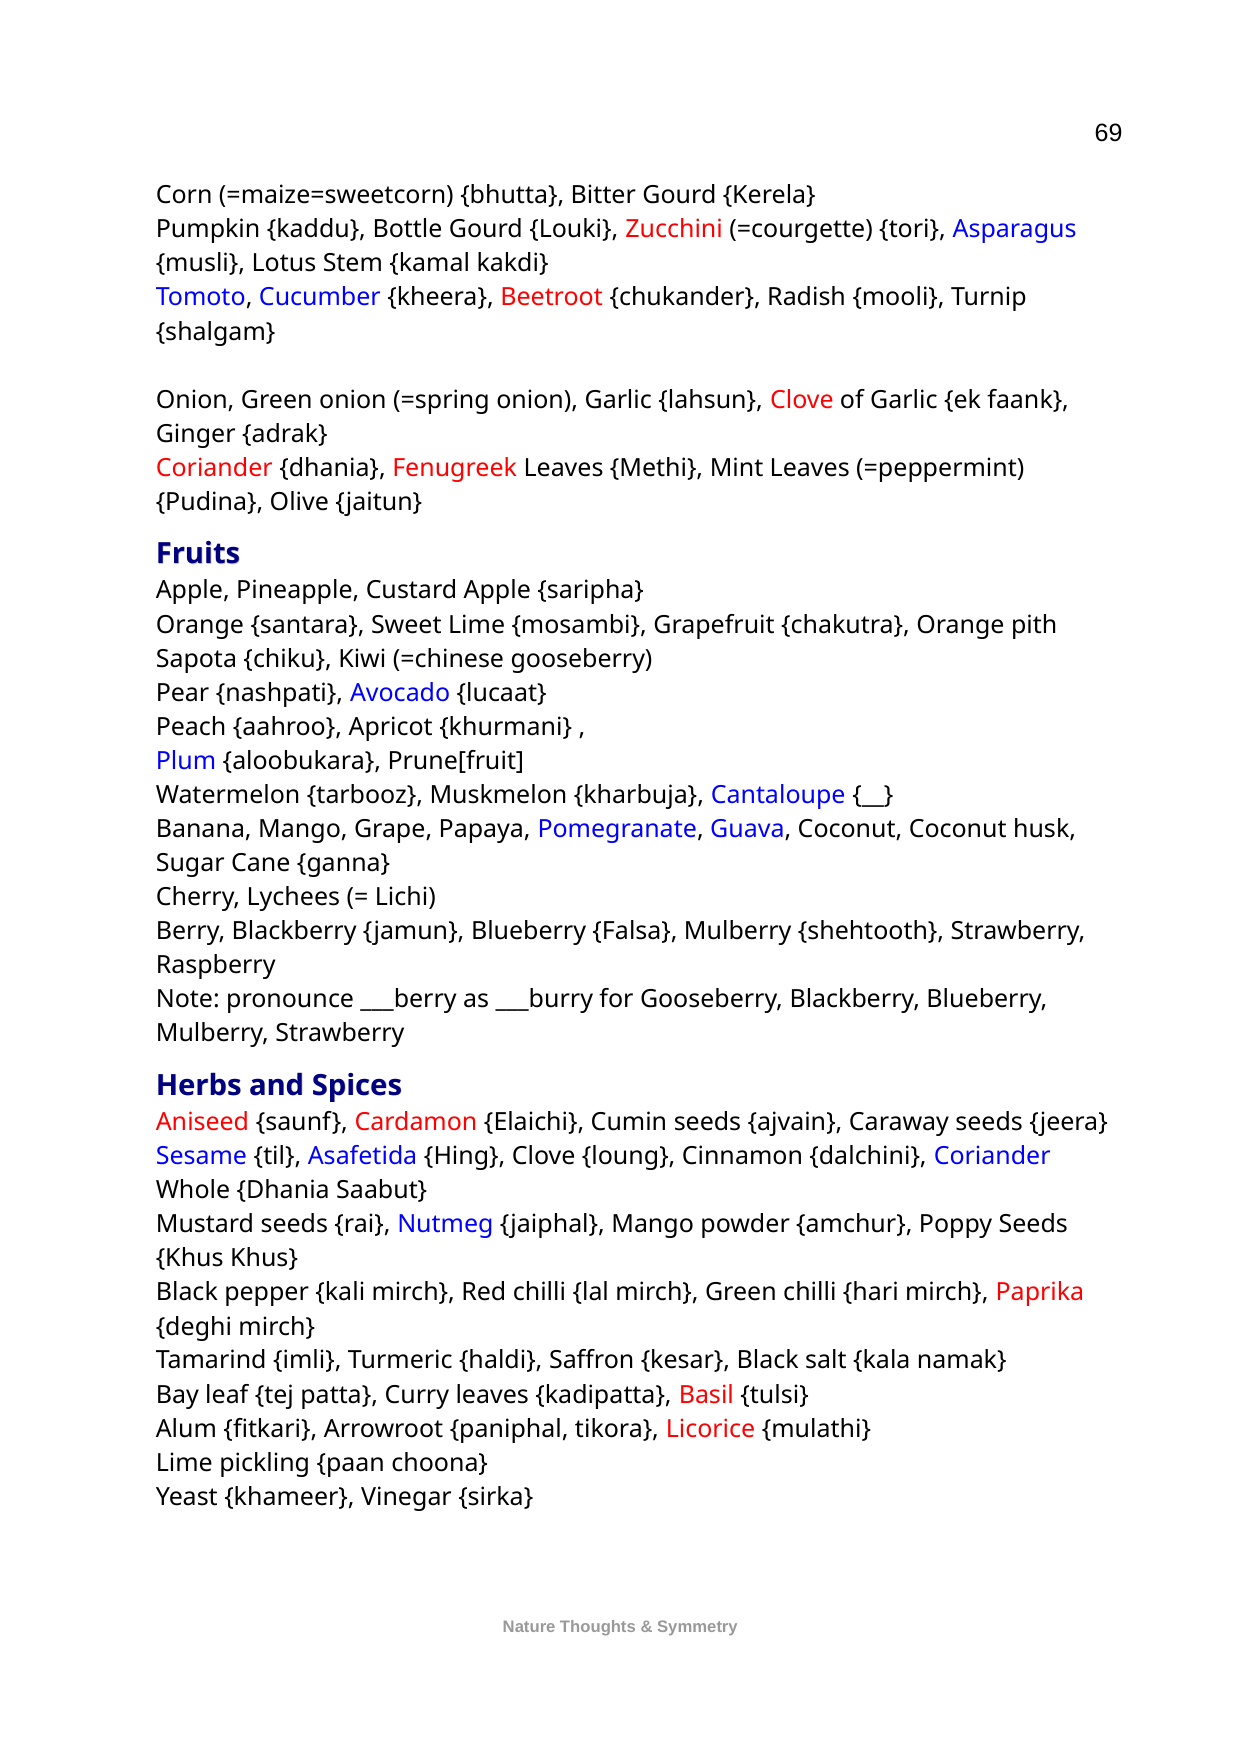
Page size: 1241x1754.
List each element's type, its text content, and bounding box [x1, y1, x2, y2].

text Onion, Green onion (=spring onion), Garlic {lahsun}, Clove of Garlic {ek faank}, Ginger {adrak} [156, 381, 1122, 449]
text Coriander {dhania}, Fenugreek Leaves {Methi}, Mint Leaves (=peppermint) {Pudina}, Olive {jaitun} [156, 449, 1122, 517]
text Banana, Mango, Grape, Papaya, Pomegranate, Guava, Coconut, Coconut husk, Sugar Cane {ganna} [156, 811, 1122, 879]
text Tomoto, Cucumber {kheera}, Beetroot {chukander}, Radish {mooli}, Turnip {shalgam} [156, 279, 1122, 347]
text Tamarind {imli}, Turmeric {haldi}, Saffron {kesar}, Black salt {kala namak} [156, 1342, 1122, 1376]
text Plum {aloobukara}, Prune[fruit] [156, 742, 1122, 777]
text Berry, Blackberry {jamun}, Blueberry {Falsa}, Mulberry {shehtooth}, Strawberry, Raspberry [156, 913, 1122, 981]
text Note: pronounce ___berry as ___burry for Gooseberry, Blackberry, Blueberry, Mulberry, Strawberry [156, 981, 1122, 1049]
text Aniseed {saunf}, Cardamon {Elaichi}, Cumin seeds {ajvain}, Caraway seeds {jeera} [156, 1104, 1122, 1138]
text Alum {fitkari}, Arrowroot {paniphal, tikora}, Licorice {mulathi} [156, 1410, 1122, 1444]
text Sapota {chiku}, Kiwi (=chinese gooseberry) [156, 640, 1122, 674]
text Watermelon {tarbooz}, Muskmelon {kharbuja}, Cantaloupe {__} [156, 777, 1122, 811]
text Apple, Pineapple, Custard Apple {saripha} [156, 572, 1122, 606]
subtitle Herbs and Spices [156, 1064, 1122, 1104]
text Corn (=maize=sweetcorn) {bhutta}, Bitter Gourd {Kerela} [156, 177, 1122, 211]
text Sesame {til}, Asafetida {Hing}, Clove {loung}, Cinnamon {dalchini}, Coriander Whole {Dhania Saabut} [156, 1138, 1122, 1206]
subtitle Fruits [156, 532, 1122, 572]
text Cherry, Lychees (= Lichi) [156, 879, 1122, 913]
text Bay leaf {tej patta}, Curry leaves {kadipatta}, Basil {tulsi} [156, 1376, 1122, 1410]
text Mustard seeds {rai}, Nutmeg {jaiphal}, Mango powder {amchur}, Poppy Seeds {Khus Khus} [156, 1206, 1122, 1274]
text Black pepper {kali mirch}, Red chilli {lal mirch}, Green chilli {hari mirch}, Paprika {deghi mirch} [156, 1274, 1122, 1342]
text Orange {santara}, Sweet Lime {mosambi}, Grapefruit {chakutra}, Orange pith [156, 606, 1122, 640]
text Pumpkin {kaddu}, Bottle Gourd {Louki}, Zucchini (=courgette) {tori}, Asparagus {musli}, Lotus Stem {kamal kakdi} [156, 211, 1122, 279]
text Yeast {khameer}, Vinegar {sirka} [156, 1478, 1122, 1512]
text Peach {aahroo}, Apricot {khurmani} , [156, 708, 1122, 742]
text Lime pickling {paan choona} [156, 1444, 1122, 1478]
text Pear {nashpati}, Avocado {lucaat} [156, 674, 1122, 708]
